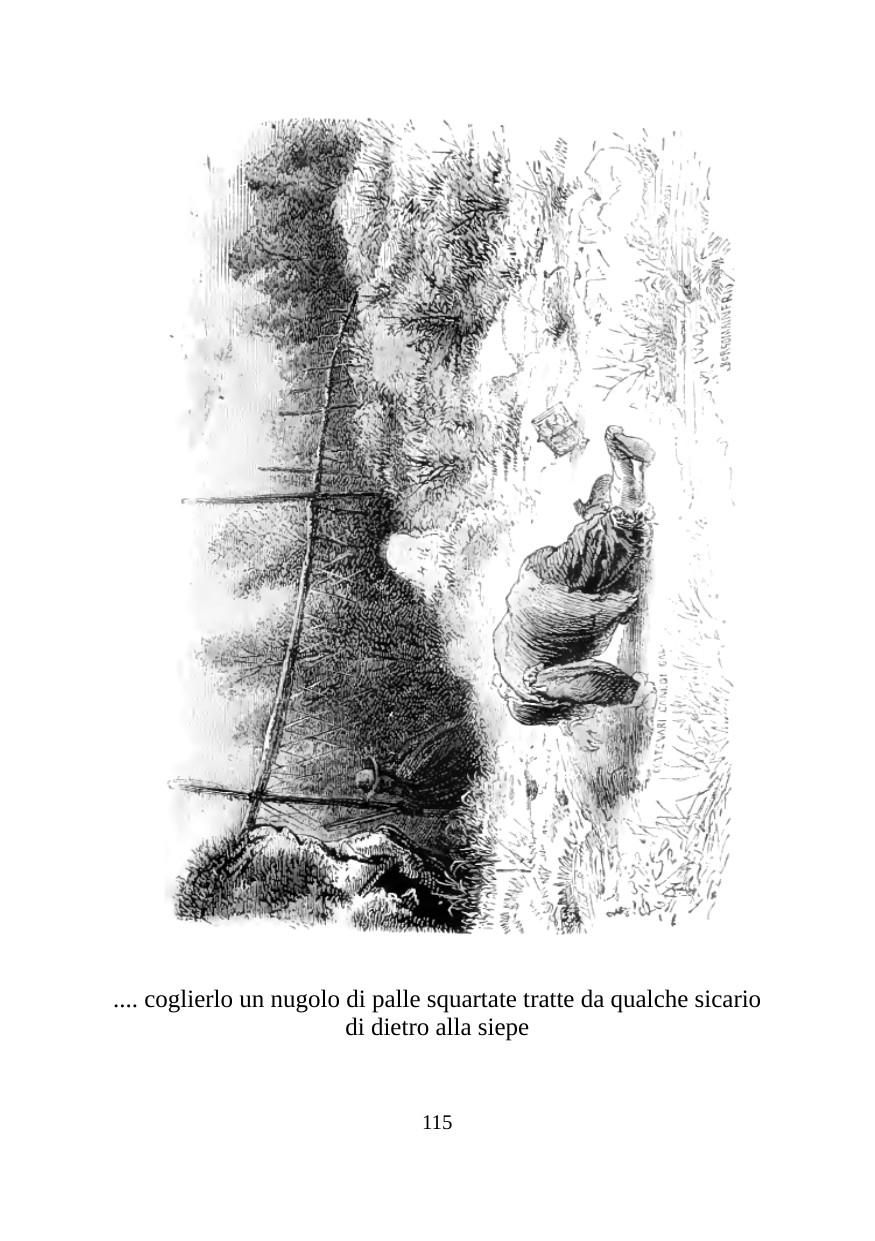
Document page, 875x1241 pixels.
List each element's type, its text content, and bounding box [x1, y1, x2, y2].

table_header [106, 106, 768, 978]
table_cell .... coglierlo un nugolo di palle squartate tratte da qualche sicario di dietro alla siepe [106, 978, 768, 1047]
picture [164, 112, 741, 939]
